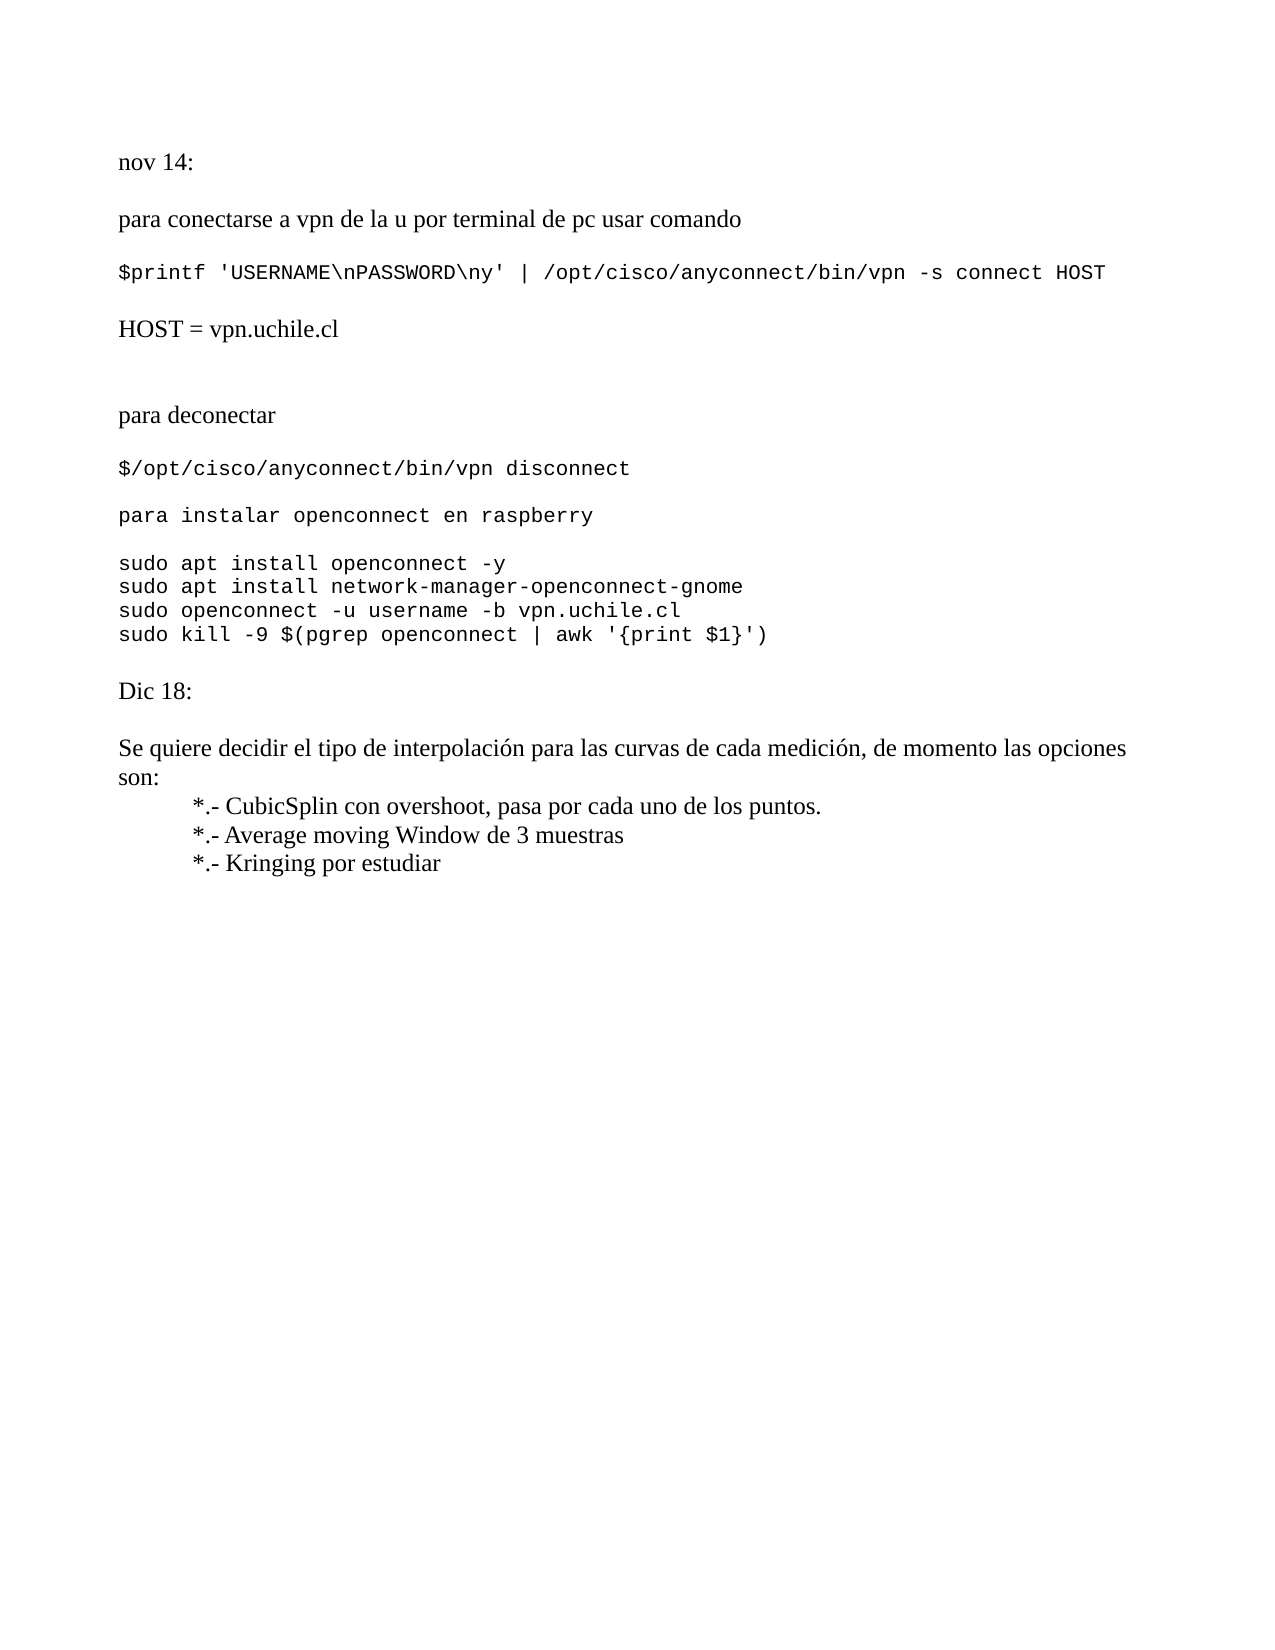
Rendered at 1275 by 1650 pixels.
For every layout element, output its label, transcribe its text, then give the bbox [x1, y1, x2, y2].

text *.- CubicSplin con overshoot, pasa por cada uno de los puntos. [118, 791, 1157, 820]
text sudo openconnect -u username -b vpn.uchile.cl [118, 600, 1157, 623]
text para instalar openconnect en raspberry [118, 505, 1157, 529]
text Se quiere decidir el tipo de interpolación para las curvas de cada medición, de momento las opciones son: [118, 733, 1157, 791]
text Dic 18: [118, 676, 1157, 705]
text HOST = vpn.uchile.cl [118, 314, 1157, 343]
text nov 14: [118, 147, 1157, 176]
text para deconectar [118, 401, 1157, 429]
text *.- Average moving Window de 3 muestras [118, 820, 1157, 848]
text $printf 'USERNAME\nPASSWORD\ny' | /opt/cisco/anyconnect/bin/vpn -s connect HOST [118, 262, 1157, 286]
text para conectarse a vpn de la u por terminal de pc usar comando [118, 204, 1157, 233]
text $/opt/cisco/anyconnect/bin/vpn disconnect [118, 458, 1157, 482]
text sudo apt install openconnect -y [118, 553, 1157, 576]
text sudo kill -9 $(pgrep openconnect | awk '{print $1}') [118, 623, 1157, 647]
text sudo apt install network-manager-openconnect-gnome [118, 576, 1157, 600]
text *.- Kringing por estudiar [118, 848, 1157, 877]
